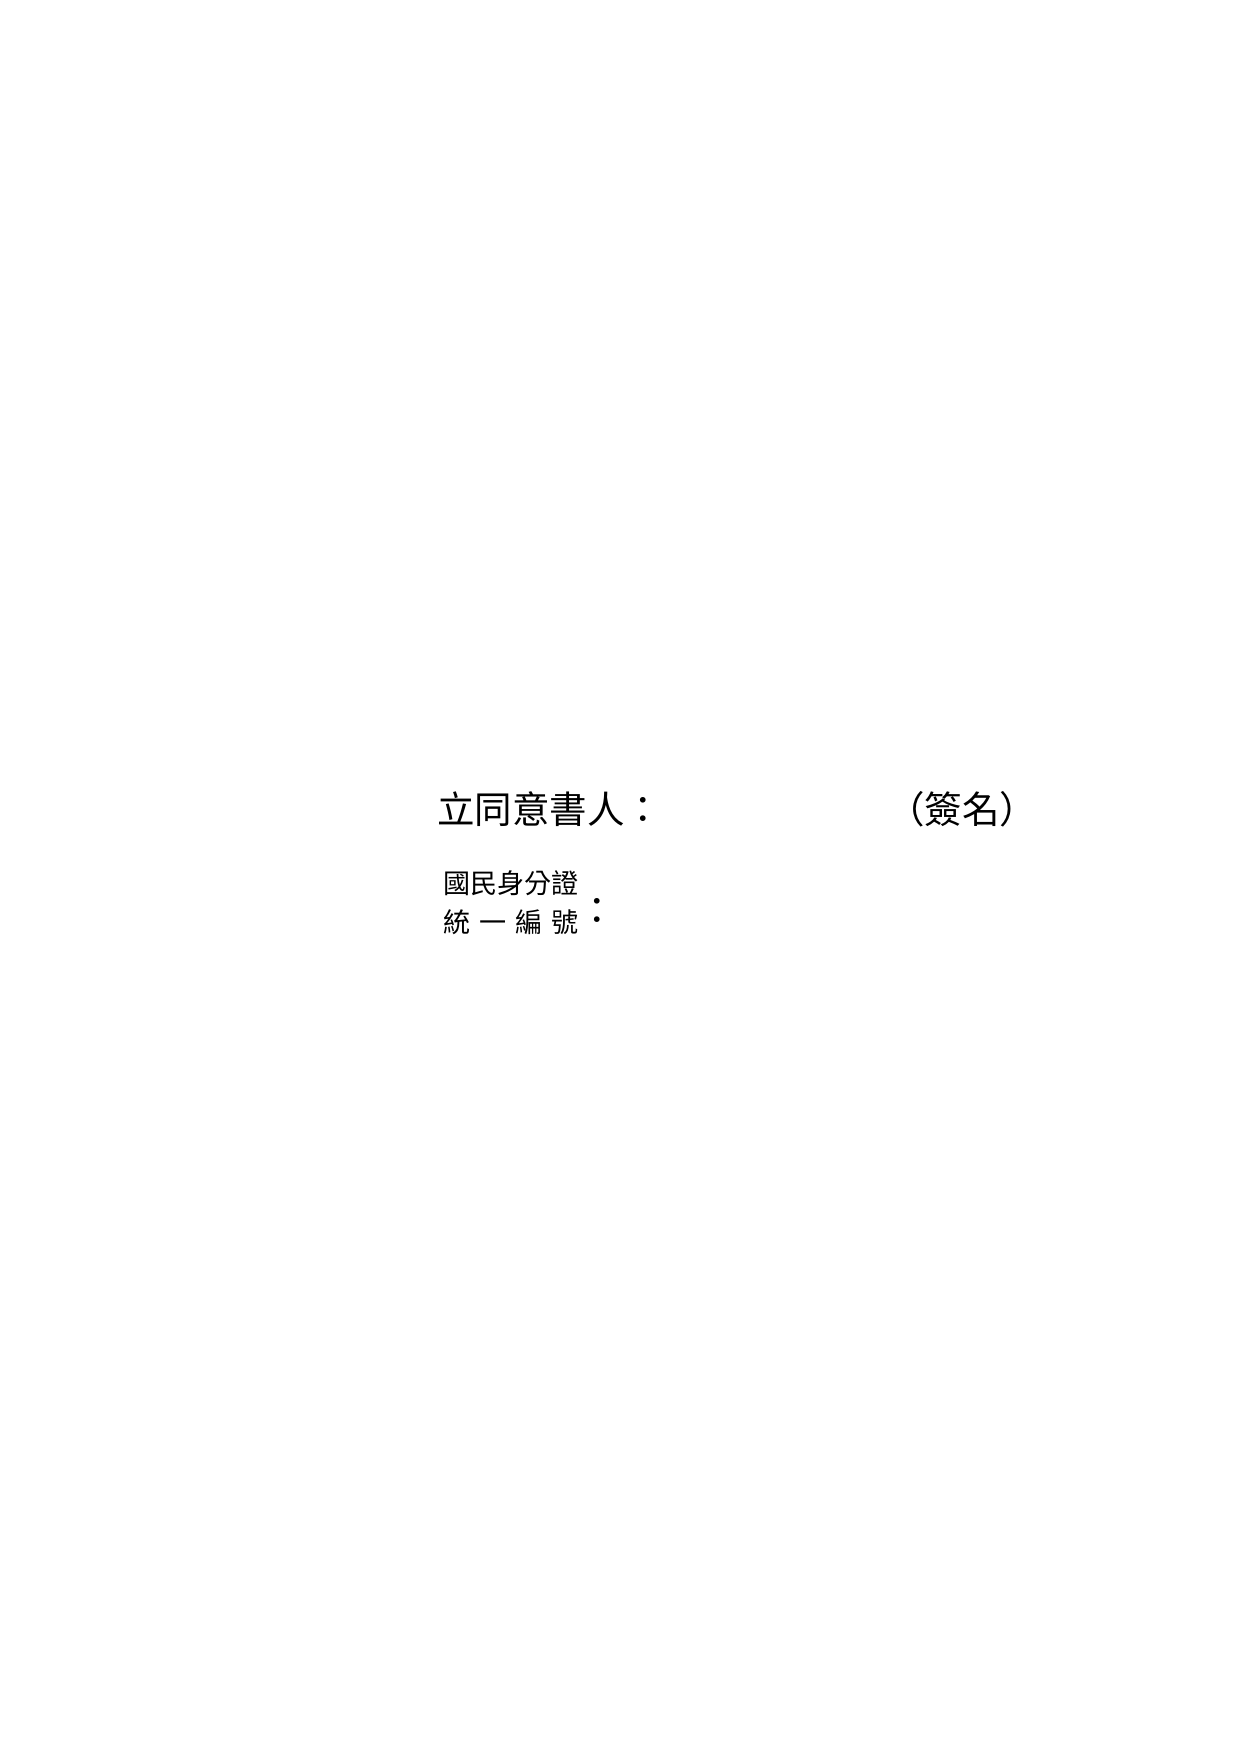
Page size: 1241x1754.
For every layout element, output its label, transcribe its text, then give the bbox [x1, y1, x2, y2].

text 立同意書人： （簽名） [118, 766, 1122, 828]
text 國民身分證統一編號： [118, 828, 1122, 953]
